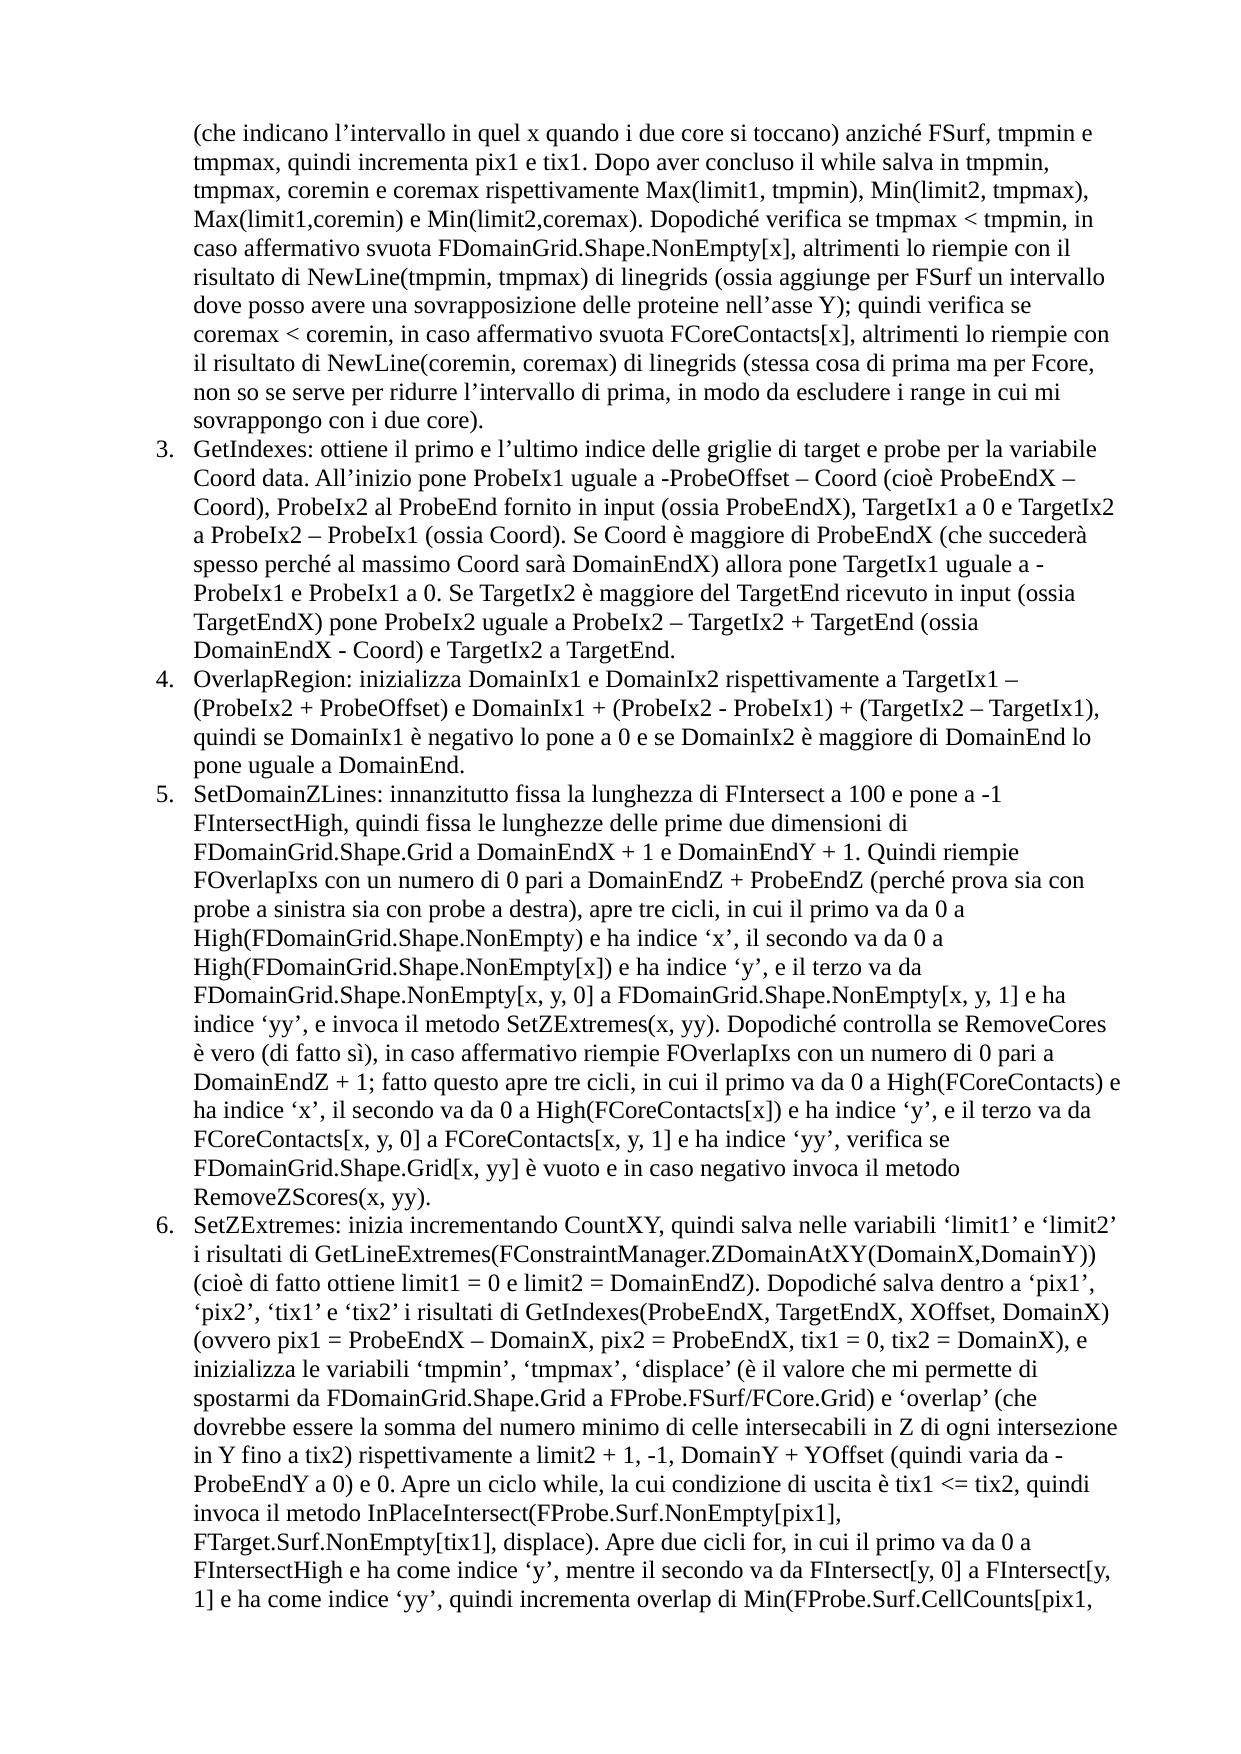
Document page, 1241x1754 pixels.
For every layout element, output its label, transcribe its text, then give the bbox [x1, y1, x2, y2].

list SetZExtremes: inizia incrementando CountXY, quindi salva nelle variabili ‘limit1’ e ‘limit2’ i risultati di GetLineExtremes(FConstraintManager.ZDomainAtXY(DomainX,DomainY)) (cioè di fatto ottiene limit1 = 0 e limit2 = DomainEndZ). Dopodiché salva dentro a ‘pix1’, ‘pix2’, ‘tix1’ e ‘tix2’ i risultati di GetIndexes(ProbeEndX, TargetEndX, XOffset, DomainX) (ovvero pix1 = ProbeEndX – DomainX, pix2 = ProbeEndX, tix1 = 0, tix2 = DomainX), e inizializza le variabili ‘tmpmin’, ‘tmpmax’, ‘displace’ (è il valore che mi permette di spostarmi da FDomainGrid.Shape.Grid a FProbe.FSurf/FCore.Grid) e ‘overlap’ (che dovrebbe essere la somma del numero minimo di celle intersecabili in Z di ogni intersezione in Y fino a tix2) rispettivamente a limit2 + 1, -1, DomainY + YOffset (quindi varia da -ProbeEndY a 0) e 0. Apre un ciclo while, la cui condizione di uscita è tix1 <= tix2, quindi invoca il metodo InPlaceIntersect(FProbe.Surf.NonEmpty[pix1], FTarget.Surf.NonEmpty[tix1], displace). Apre due cicli for, in cui il primo va da 0 a FIntersectHigh e ha come indice ‘y’, mentre il secondo va da FIntersect[y, 0] a FIntersect[y, 1] e ha come indice ‘yy’, quindi incrementa overlap di Min(FProbe.Surf.CellCounts[pix1, [156, 1211, 1122, 1613]
list (che indicano l’intervallo in quel x quando i due core si toccano) anziché FSurf, tmpmin e tmpmax, quindi incrementa pix1 e tix1. Dopo aver concluso il while salva in tmpmin, tmpmax, coremin e coremax rispettivamente Max(limit1, tmpmin), Min(limit2, tmpmax), Max(limit1,coremin) e Min(limit2,coremax). Dopodiché verifica se tmpmax < tmpmin, in caso affermativo svuota FDomainGrid.Shape.NonEmpty[x], altrimenti lo riempie con il risultato di NewLine(tmpmin, tmpmax) di linegrids (ossia aggiunge per FSurf un intervallo dove posso avere una sovrapposizione delle proteine nell’asse Y); quindi verifica se coremax < coremin, in caso affermativo svuota FCoreContacts[x], altrimenti lo riempie con il risultato di NewLine(coremin, coremax) di linegrids (stessa cosa di prima ma per Fcore, non so se serve per ridurre l’intervallo di prima, in modo da escludere i range in cui mi sovrappongo con i due core). [156, 118, 1122, 434]
list SetDomainZLines: innanzitutto fissa la lunghezza di FIntersect a 100 e pone a -1 FIntersectHigh, quindi fissa le lunghezze delle prime due dimensioni di FDomainGrid.Shape.Grid a DomainEndX + 1 e DomainEndY + 1. Quindi riempie FOverlapIxs con un numero di 0 pari a DomainEndZ + ProbeEndZ (perché prova sia con probe a sinistra sia con probe a destra), apre tre cicli, in cui il primo va da 0 a High(FDomainGrid.Shape.NonEmpty) e ha indice ‘x’, il secondo va da 0 a High(FDomainGrid.Shape.NonEmpty[x]) e ha indice ‘y’, e il terzo va da FDomainGrid.Shape.NonEmpty[x, y, 0] a FDomainGrid.Shape.NonEmpty[x, y, 1] e ha indice ‘yy’, e invoca il metodo SetZExtremes(x, yy). Dopodiché controlla se RemoveCores è vero (di fatto sì), in caso affermativo riempie FOverlapIxs con un numero di 0 pari a DomainEndZ + 1; fatto questo apre tre cicli, in cui il primo va da 0 a High(FCoreContacts) e ha indice ‘x’, il secondo va da 0 a High(FCoreContacts[x]) e ha indice ‘y’, e il terzo va da FCoreContacts[x, y, 0] a FCoreContacts[x, y, 1] e ha indice ‘yy’, verifica se FDomainGrid.Shape.Grid[x, yy] è vuoto e in caso negativo invoca il metodo RemoveZScores(x, yy). [156, 779, 1122, 1211]
list GetIndexes: ottiene il primo e l’ultimo indice delle griglie di target e probe per la variabile Coord data. All’inizio pone ProbeIx1 uguale a -ProbeOffset – Coord (cioè ProbeEndX – Coord), ProbeIx2 al ProbeEnd fornito in input (ossia ProbeEndX), TargetIx1 a 0 e TargetIx2 a ProbeIx2 – ProbeIx1 (ossia Coord). Se Coord è maggiore di ProbeEndX (che succederà spesso perché al massimo Coord sarà DomainEndX) allora pone TargetIx1 uguale a -ProbeIx1 e ProbeIx1 a 0. Se TargetIx2 è maggiore del TargetEnd ricevuto in input (ossia TargetEndX) pone ProbeIx2 uguale a ProbeIx2 – TargetIx2 + TargetEnd (ossia DomainEndX - Coord) e TargetIx2 a TargetEnd. [156, 434, 1122, 664]
list OverlapRegion: inizializza DomainIx1 e DomainIx2 rispettivamente a TargetIx1 – (ProbeIx2 + ProbeOffset) e DomainIx1 + (ProbeIx2 - ProbeIx1) + (TargetIx2 – TargetIx1), quindi se DomainIx1 è negativo lo pone a 0 e se DomainIx2 è maggiore di DomainEnd lo pone uguale a DomainEnd. [156, 664, 1122, 779]
